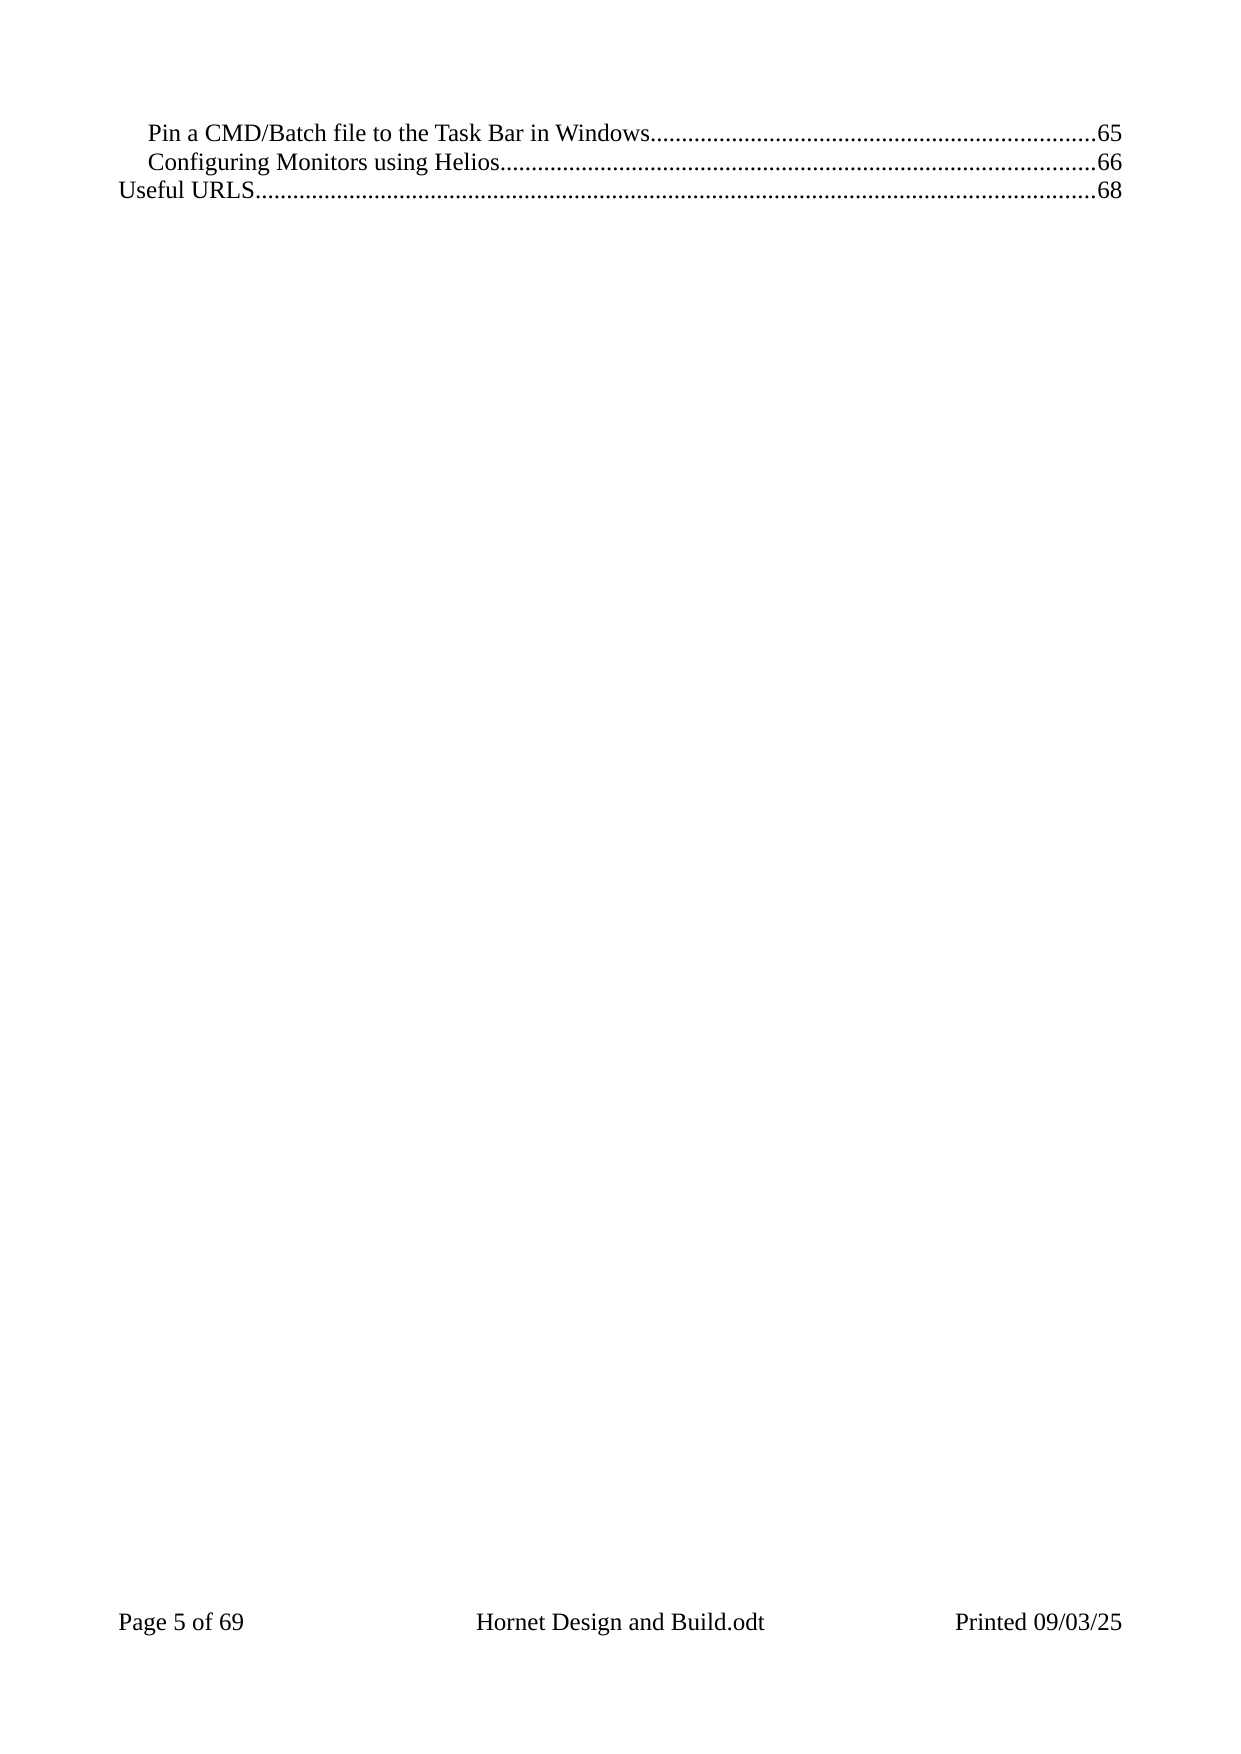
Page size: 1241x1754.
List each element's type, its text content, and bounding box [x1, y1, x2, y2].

text Pin a CMD/Batch file to the Task Bar in Windows 65 [148, 118, 1122, 147]
text Configuring Monitors using Helios 66 [148, 147, 1122, 176]
text Useful URLS 68 [118, 176, 1122, 204]
